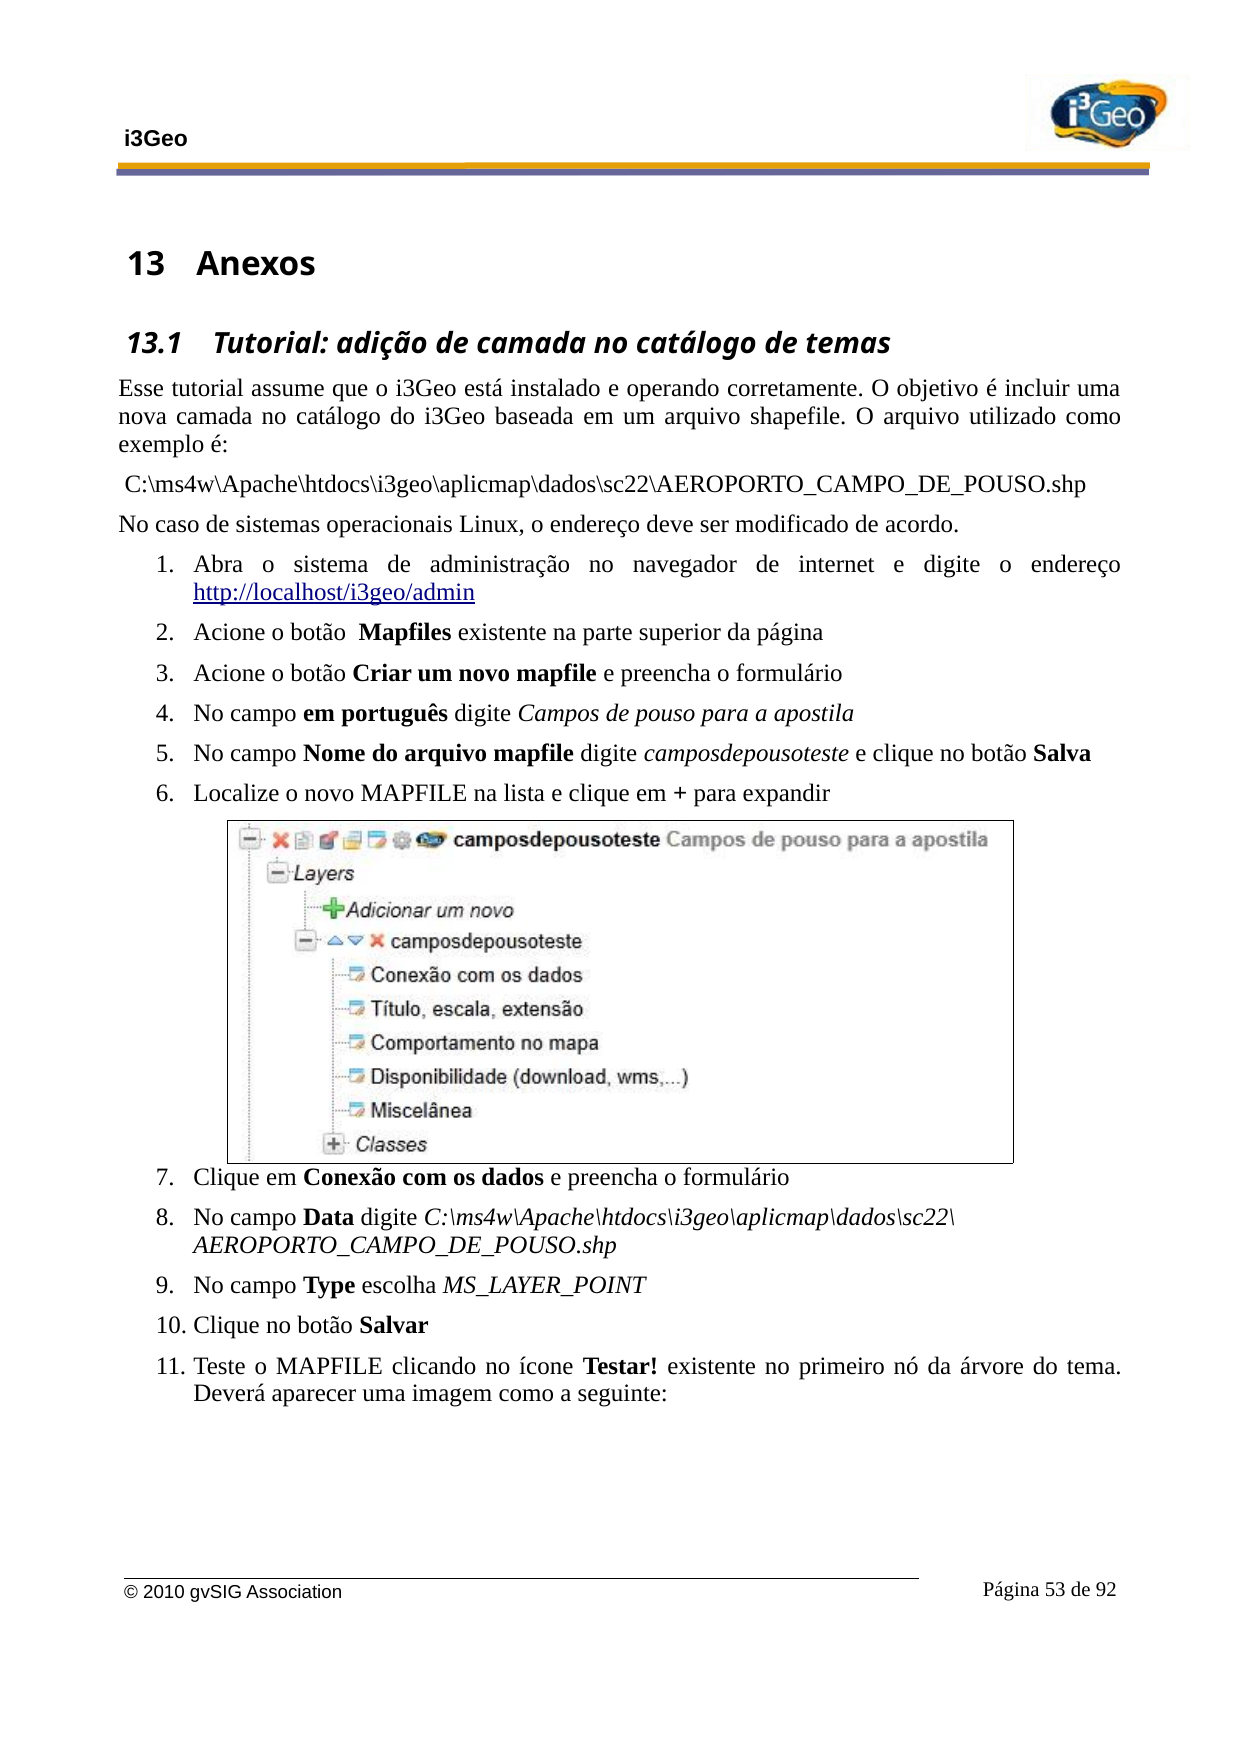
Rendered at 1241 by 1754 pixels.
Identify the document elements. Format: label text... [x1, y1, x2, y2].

text No caso de sistemas operacionais Linux, o endereço deve ser modificado de acordo. [118, 510, 1122, 538]
picture [230, 822, 1011, 1161]
list Teste o MAPFILE clicando no ícone Testar! existente no primeiro nó da árvore do tema. Deverá aparecer uma imagem como a seguinte: [156, 1352, 1122, 1407]
list Acione o botão Criar um novo mapfile e preencha o formulário [156, 659, 1122, 686]
list Clique em Conexão com os dados e preencha o formulário [156, 1161, 1122, 1191]
subtitle Tutorial: adição de camada no catálogo de temas [118, 322, 1122, 362]
subtitle Anexos [118, 239, 1122, 285]
list No campo Data digite C:\ms4w\Apache\htdocs\i3geo\aplicmap\dados\sc22\AEROPORTO_CAMPO_DE_POUSO.shp [156, 1203, 1122, 1259]
text Esse tutorial assume que o i3Geo está instalado e operando corretamente. O objetivo é incluir uma nova camada no catálogo do i3Geo baseada em um arquivo shapefile. O arquivo utilizado como exemplo é: [118, 374, 1122, 458]
list Acione o botão Mapfiles existente na parte superior da página [156, 618, 1122, 646]
list Abra o sistema de administração no navegador de internet e digite o endereço http://localhost/i3geo/admin [156, 551, 1122, 606]
list No campo Type escolha MS_LAYER_POINT [156, 1271, 1122, 1299]
list No campo em português digite Campos de pouso para a apostila [156, 699, 1122, 727]
list No campo Nome do arquivo mapfile digite camposdepousoteste e clique no botão Salva [156, 739, 1122, 767]
list Localize o novo MAPFILE na lista e clique em + para expandir [156, 779, 1122, 807]
picture [1025, 74, 1191, 151]
text C:\ms4w\Apache\htdocs\i3geo\aplicmap\dados\sc22\AEROPORTO_CAMPO_DE_POUSO.shp [118, 470, 1122, 498]
list Clique no botão Salvar [156, 1312, 1122, 1339]
